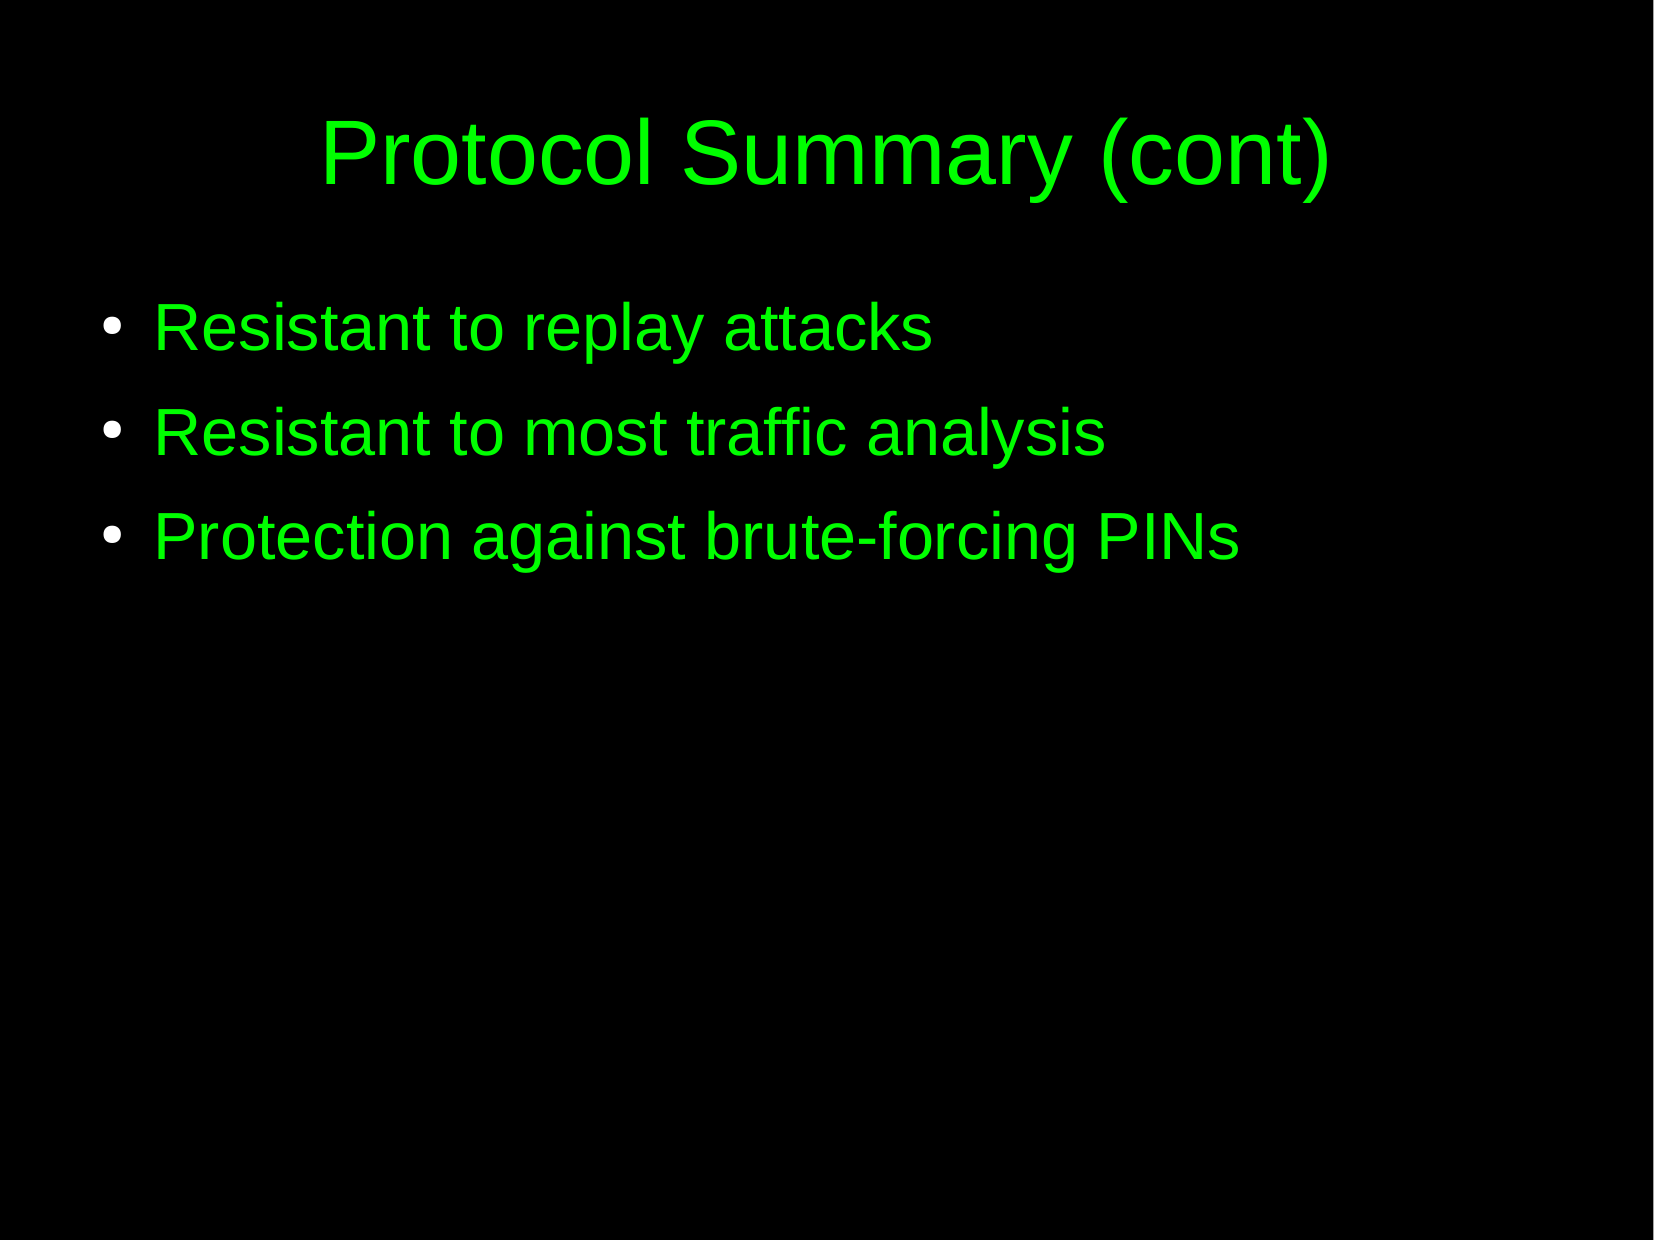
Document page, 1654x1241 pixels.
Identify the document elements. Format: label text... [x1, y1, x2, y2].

list Resistant to replay attacks Resistant to most traffic analysis Protection against brute-forcing PINs [82, 290, 1538, 1010]
title Protocol Summary (cont) [82, 49, 1571, 257]
